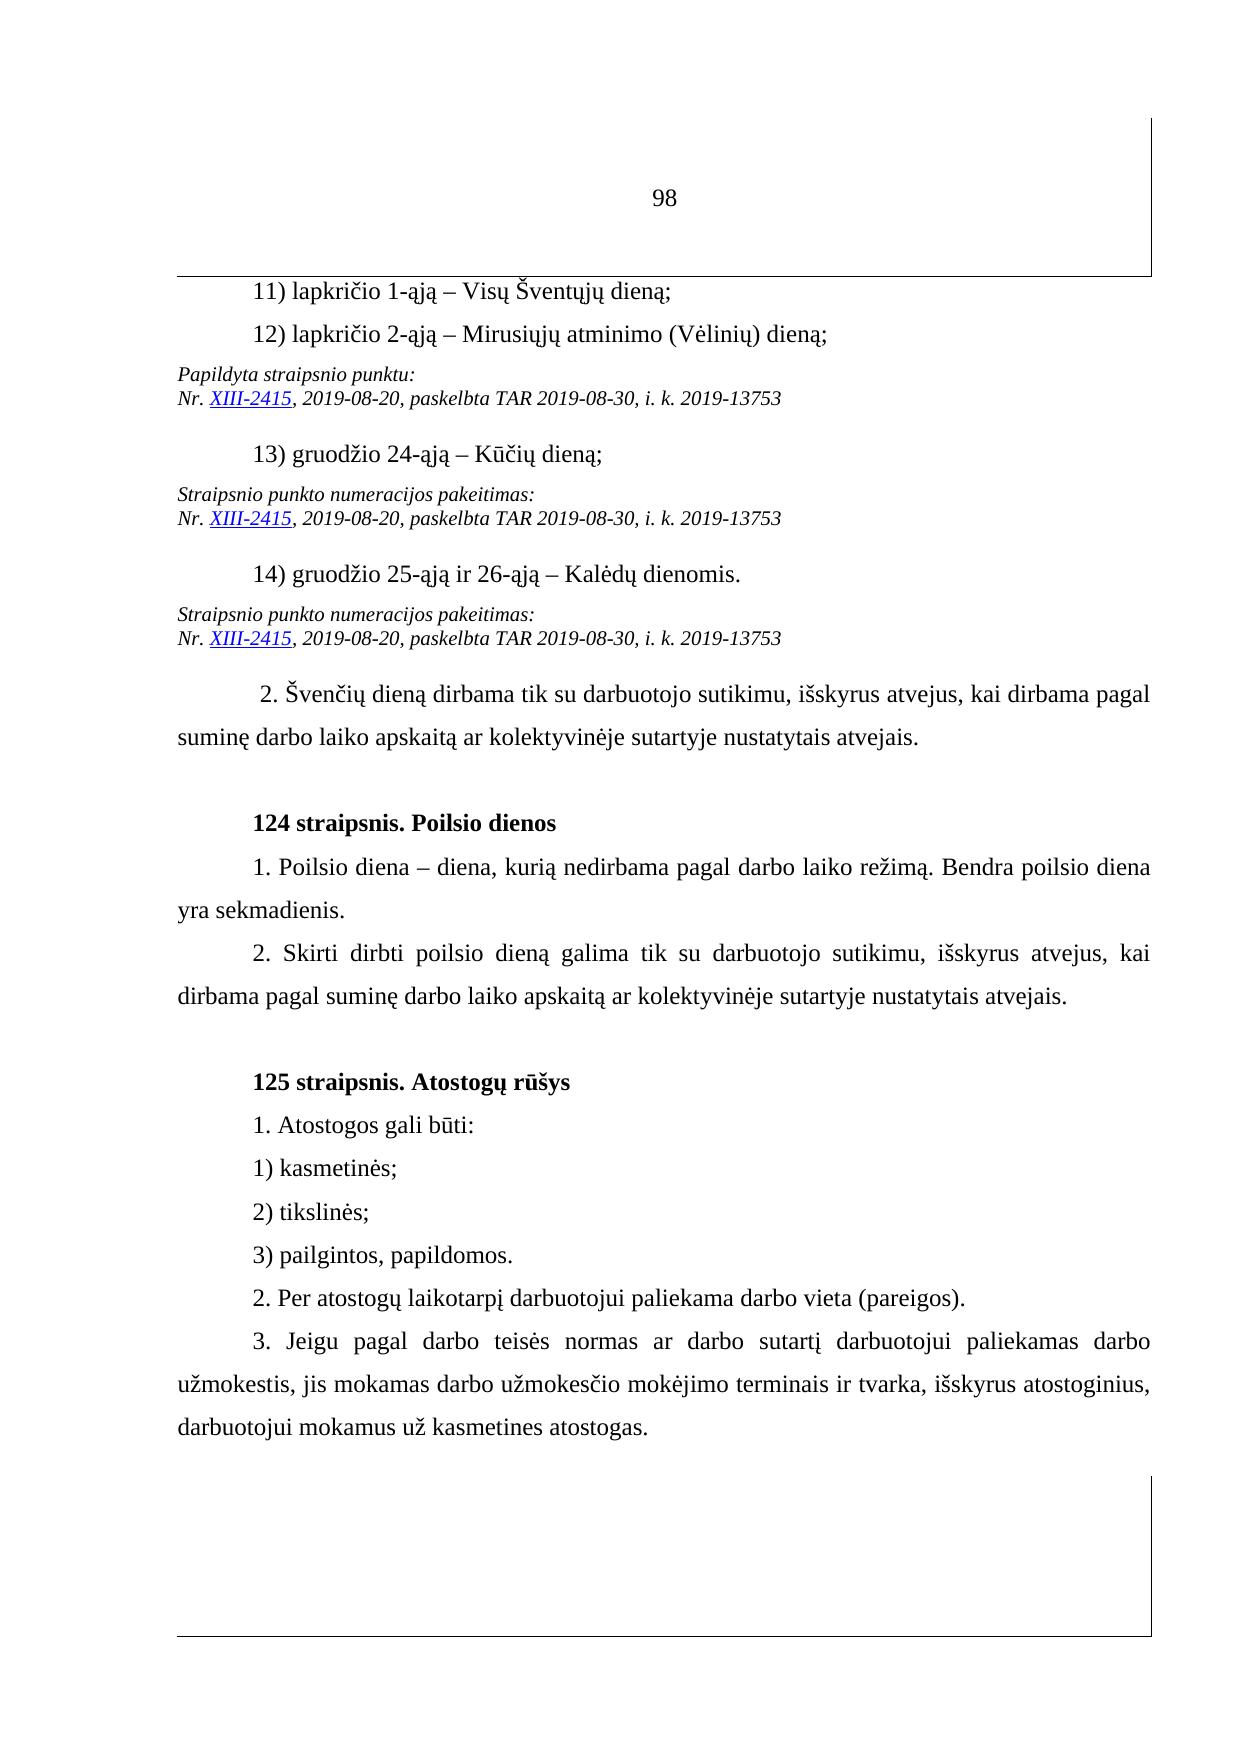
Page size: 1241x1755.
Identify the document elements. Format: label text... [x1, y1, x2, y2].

text 1. Poilsio diena – diena, kurią nedirbama pagal darbo laiko režimą. Bendra poilsio diena yra sekmadienis. [177, 852, 1152, 923]
text 2. Švenčių dieną dirbama tik su darbuotojo sutikimu, išskyrus atvejus, kai dirbama pagal suminę darbo laiko apskaitą ar kolektyvinėje sutartyje nustatytais atvejais. [177, 679, 1152, 751]
text Straipsnio punkto numeracijos pakeitimas: [177, 602, 1152, 626]
text 1) kasmetinės; [177, 1153, 1152, 1182]
text 12) lapkričio 2-ąją – Mirusiųjų atminimo (Vėlinių) dieną; [177, 319, 1152, 348]
text 13) gruodžio 24-ąją – Kūčių dieną; [177, 439, 1152, 468]
subtitle 125 straipsnis. Atostogų rūšys [177, 1067, 1152, 1096]
text Nr. XIII-2415, 2019-08-20, paskelbta TAR 2019-08-30, i. k. 2019-13753 [177, 626, 1152, 650]
text 3) pailgintos, papildomos. [177, 1240, 1152, 1268]
text 3. Jeigu pagal darbo teisės normas ar darbo sutartį darbuotojui paliekamas darbo užmokestis, jis mokamas darbo užmokesčio mokėjimo terminais ir tvarka, išskyrus atostoginius, darbuotojui mokamus už kasmetines atostogas. [177, 1326, 1152, 1441]
text Nr. XIII-2415, 2019-08-20, paskelbta TAR 2019-08-30, i. k. 2019-13753 [177, 506, 1152, 530]
text Nr. XIII-2415, 2019-08-20, paskelbta TAR 2019-08-30, i. k. 2019-13753 [177, 386, 1152, 410]
text 2) tikslinės; [177, 1197, 1152, 1225]
text 14) gruodžio 25-ąją ir 26-ąją – Kalėdų dienomis. [177, 559, 1152, 588]
text Straipsnio punkto numeracijos pakeitimas: [177, 482, 1152, 506]
text 2. Per atostogų laikotarpį darbuotojui paliekama darbo vieta (pareigos). [177, 1283, 1152, 1312]
text 2. Skirti dirbti poilsio dieną galima tik su darbuotojo sutikimu, išskyrus atvejus, kai dirbama pagal suminę darbo laiko apskaitą ar kolektyvinėje sutartyje nustatytais atvejais. [177, 938, 1152, 1010]
text Papildyta straipsnio punktu: [177, 362, 1152, 386]
text 124 straipsnis. Poilsio dienos [177, 808, 1152, 837]
text 1. Atostogos gali būti: [177, 1110, 1152, 1139]
text 11) lapkričio 1-ąją – Visų Šventųjų dieną; [177, 276, 1152, 305]
